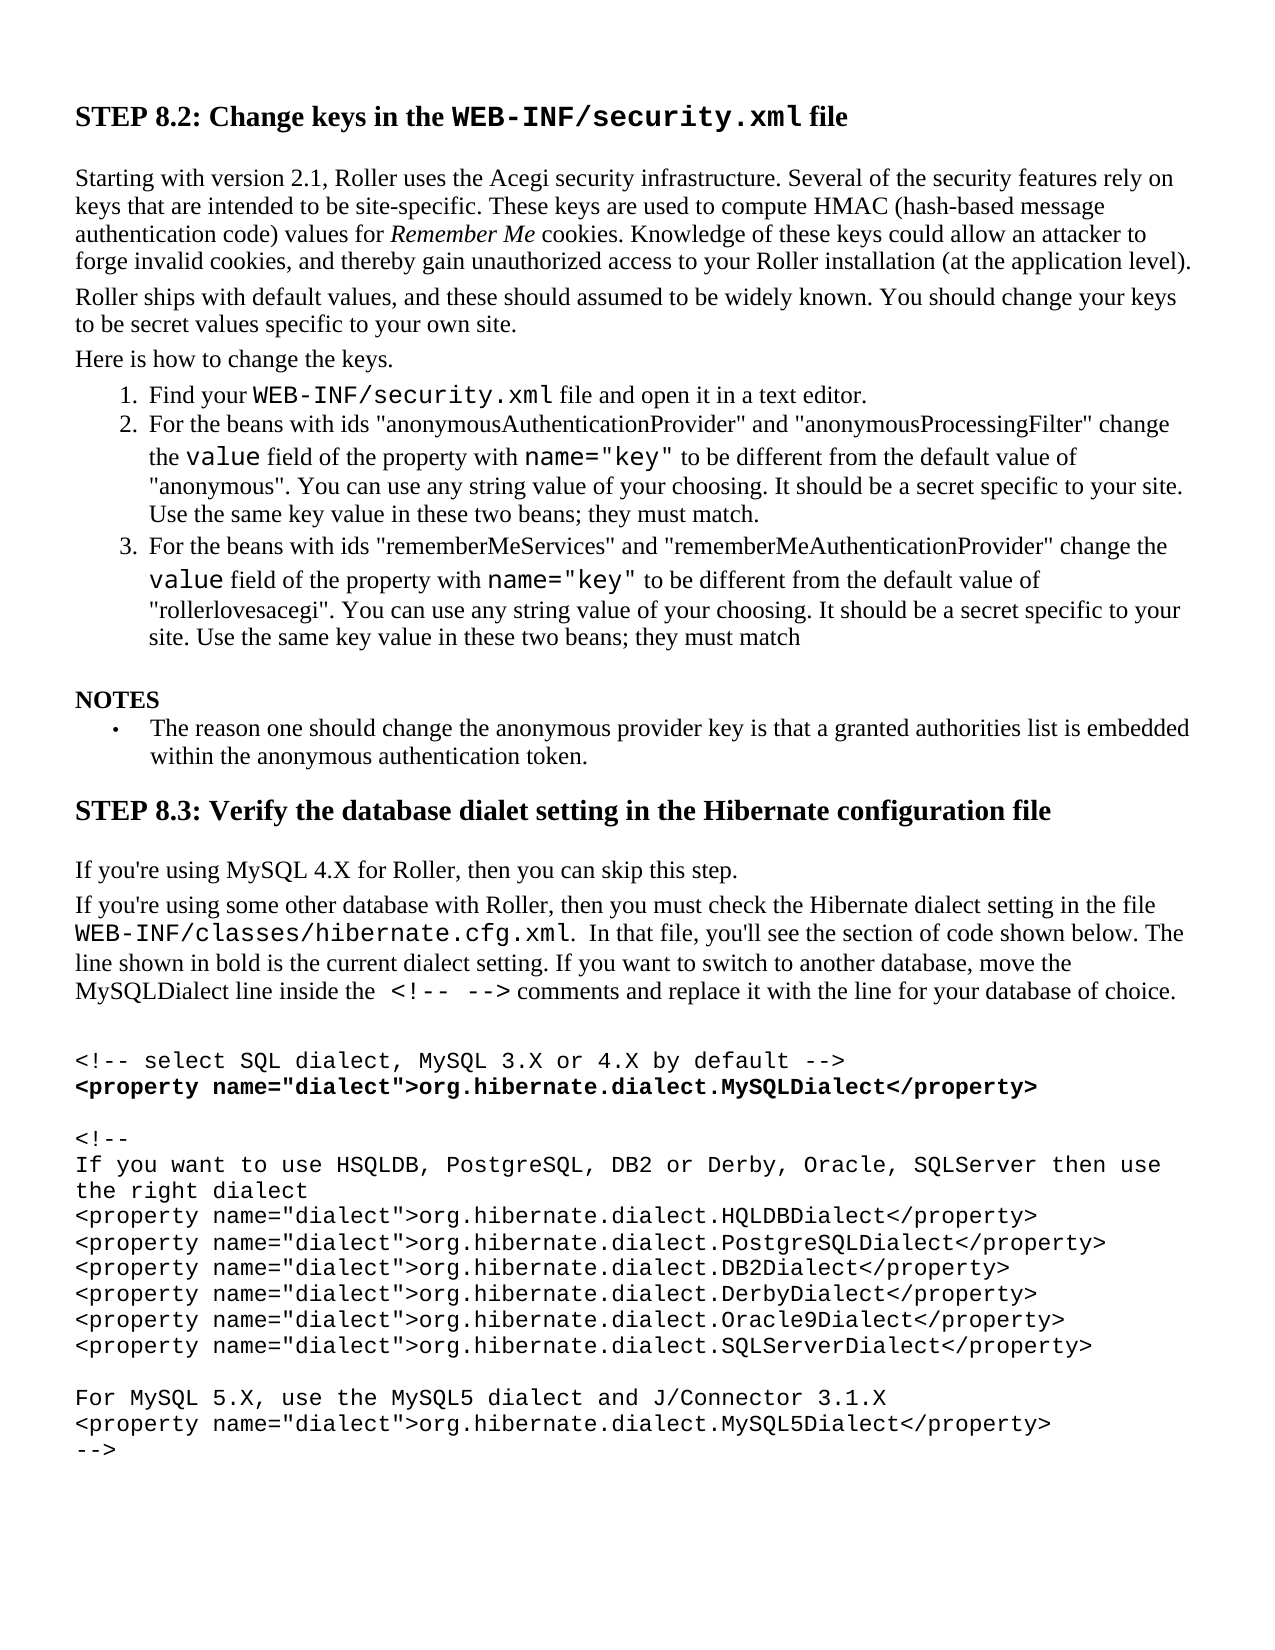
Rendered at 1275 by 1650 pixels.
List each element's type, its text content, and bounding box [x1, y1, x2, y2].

text Roller ships with default values, and these should assumed to be widely known. You should change your keys to be secret values specific to your own site. [75, 283, 1200, 338]
text <property name="dialect">org.hibernate.dialect.Oracle9Dialect</property> [75, 1309, 1200, 1334]
text Here is how to change the keys. [75, 346, 1200, 373]
list For the beans with ids "anonymousAuthenticationProvider" and "anonymousProcessingFilter" change the value field of the property with name="key" to be different from the default value of "anonymous". You can use any string value of your choosing. It should be a secret specific to your site. Use the same key value in these two beans; they must match. [119, 411, 1200, 528]
text Starting with version 2.1, Roller uses the Acegi security infrastructure. Several of the security features rely on keys that are intended to be site-specific. These keys are used to compute HMAC (hash-based message authentication code) values for Remember Me cookies. Knowledge of these keys could allow an attacker to forge invalid cookies, and thereby gain unauthorized access to your Roller installation (at the application level). [75, 164, 1200, 275]
text <!-- select SQL dialect, MySQL 3.X or 4.X by default --> [75, 1049, 1200, 1075]
text NOTES [75, 686, 1200, 714]
text <property name="dialect">org.hibernate.dialect.HQLDBDialect</property> [75, 1205, 1200, 1231]
subtitle STEP 8.3: Verify the database dialet setting in the Hibernate configuration file [75, 794, 1200, 827]
text <property name="dialect">org.hibernate.dialect.PostgreSQLDialect</property> [75, 1231, 1200, 1257]
text <property name="dialect">org.hibernate.dialect.DB2Dialect</property> [75, 1257, 1200, 1283]
text <property name="dialect">org.hibernate.dialect.DerbyDialect</property> [75, 1283, 1200, 1309]
text <property name="dialect">org.hibernate.dialect.MySQL5Dialect</property> [75, 1412, 1200, 1438]
list Find your WEB-INF/security.xml file and open it in a text editor. [119, 381, 1200, 411]
list For the beans with ids "rememberMeServices" and "rememberMeAuthenticationProvider" change the value field of the property with name="key" to be different from the default value of "rollerlovesacegi". You can use any string value of your choosing. It should be a secret specific to your site. Use the same key value in these two beans; they must match [119, 528, 1200, 651]
text <property name="dialect">org.hibernate.dialect.MySQLDialect</property> [75, 1075, 1200, 1101]
subtitle STEP 8.2: Change keys in the WEB-INF/security.xml file [75, 100, 1200, 135]
text For MySQL 5.X, use the MySQL5 dialect and J/Connector 3.1.X [75, 1386, 1200, 1412]
text If you're using some other database with Roller, then you must check the Hibernate dialect setting in the file WEB-INF/classes/hibernate.cfg.xml. In that file, you'll see the section of code shown below. The line shown in bold is the current dialect setting. If you want to switch to another database, move the MySQLDialect line inside the <!-- --> comments and replace it with the line for your database of choice. [75, 892, 1200, 1007]
list The reason one should change the anonymous provider key is that a granted authorities list is embedded within the anonymous authentication token. [112, 714, 1200, 769]
text If you're using MySQL 4.X for Roller, then you can skip this step. [75, 856, 1200, 884]
text If you want to use HSQLDB, PostgreSQL, DB2 or Derby, Oracle, SQLServer then use the right dialect [75, 1153, 1200, 1205]
text <!-- [75, 1127, 1200, 1153]
text --> [75, 1438, 1200, 1464]
text <property name="dialect">org.hibernate.dialect.SQLServerDialect</property> [75, 1334, 1200, 1361]
